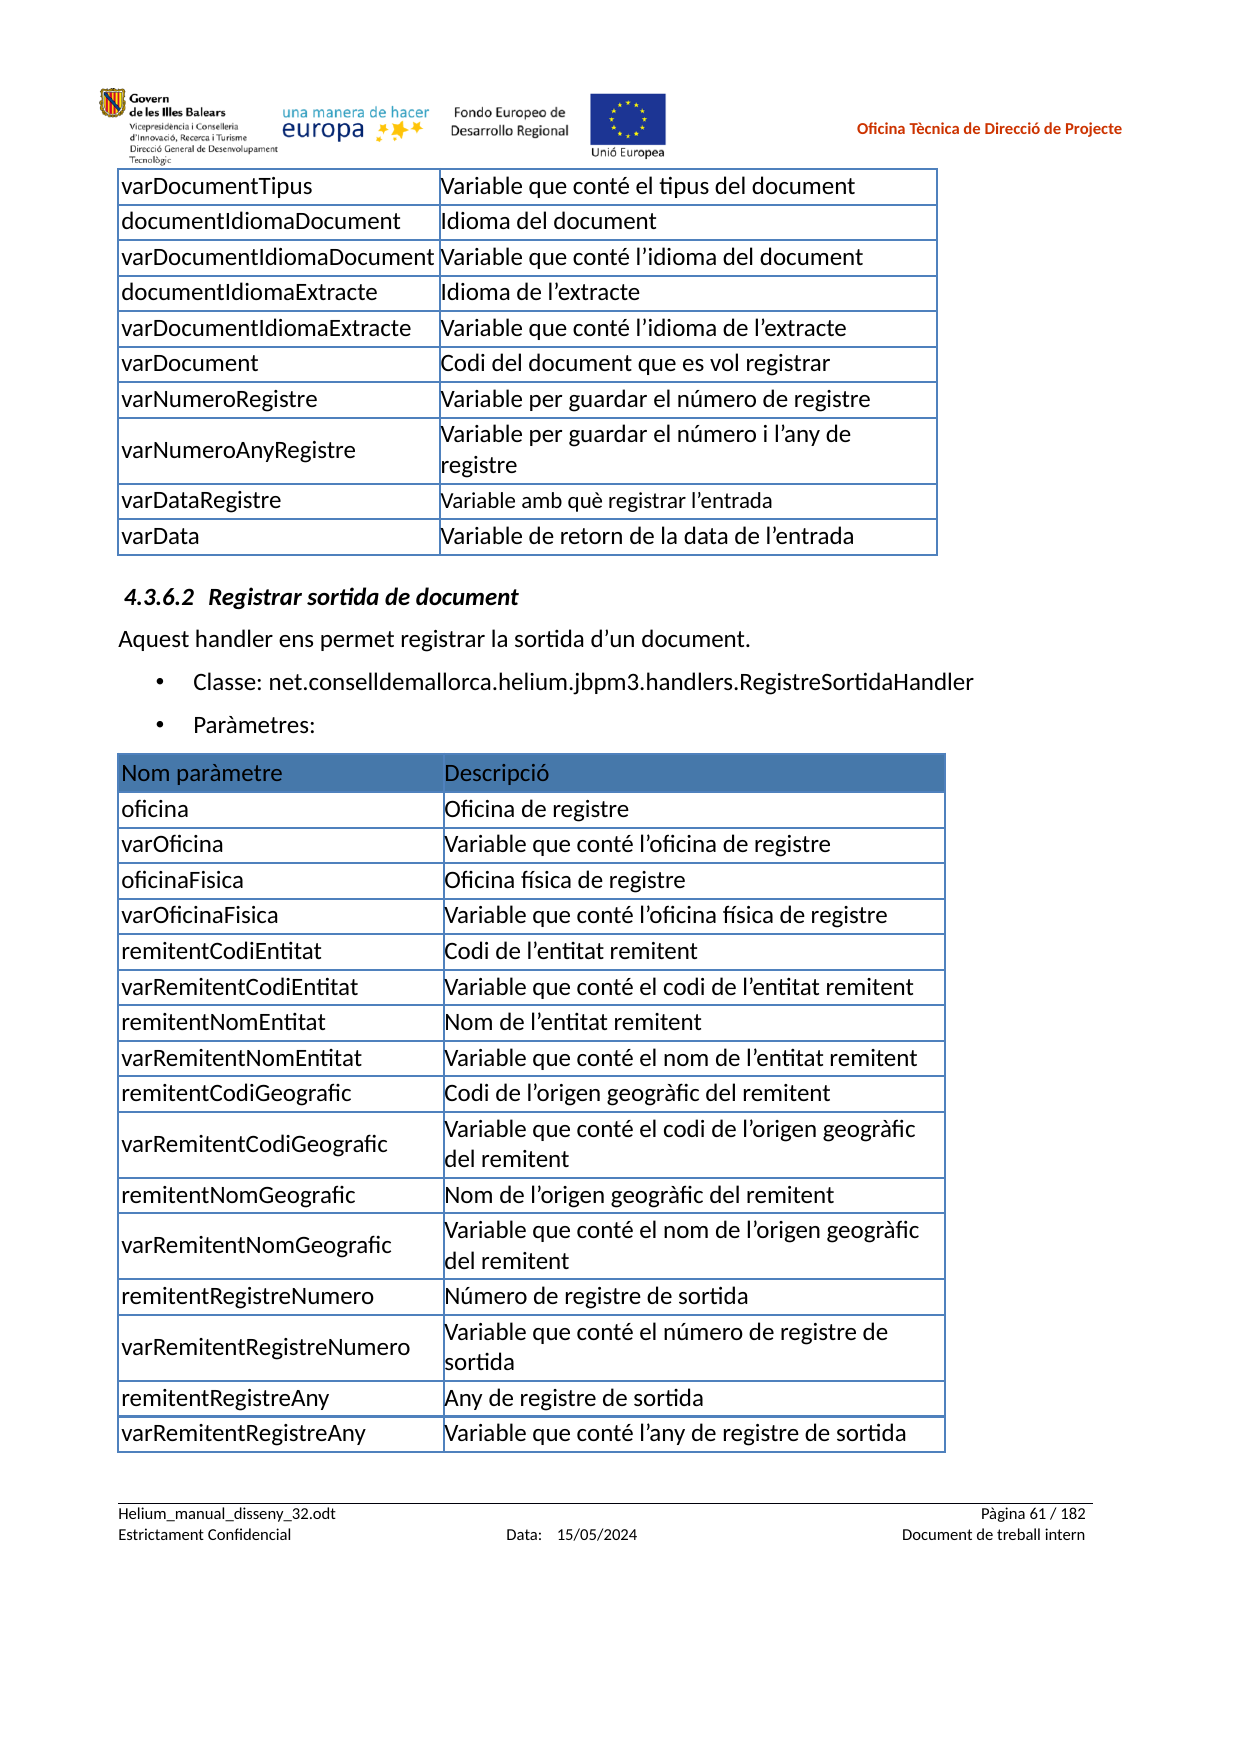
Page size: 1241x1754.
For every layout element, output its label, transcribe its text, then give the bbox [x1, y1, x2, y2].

table_cell Nom de l’entitat remitent [445, 1006, 944, 1040]
table_cell Número de registre de sortida [445, 1280, 944, 1314]
list Classe: net.conselldemallorca.helium.jbpm3.handlers.RegistreSortidaHandler [156, 667, 1122, 697]
table_cell varRemitentRegistreAny [119, 1418, 443, 1451]
table_cell Variable per guardar el número i l’any de registre [441, 419, 936, 483]
table_cell varDocument [119, 348, 439, 381]
table_cell Variable que conté el número de registre de sortida [445, 1316, 944, 1380]
text Aquest handler ens permet registrar la sortida d’un document. [118, 623, 1122, 654]
table_cell oficinaFisica [119, 864, 443, 898]
table_cell remitentNomGeografic [119, 1179, 443, 1212]
table_cell Codi de l’entitat remitent [445, 935, 944, 969]
table_cell Variable que conté l’idioma de l’extracte [441, 312, 936, 346]
table_cell documentIdiomaExtracte [119, 277, 439, 310]
table_cell Variable amb què registrar l’entrada [441, 485, 936, 518]
table_cell remitentNomEntitat [119, 1006, 443, 1040]
table_cell oficina [119, 793, 443, 827]
table_cell Variable que conté l’oficina física de registre [445, 900, 944, 933]
table_cell Idioma de l’extracte [441, 277, 936, 310]
table_cell Variable que conté l’any de registre de sortida [445, 1418, 944, 1451]
table_cell Oficina de registre [445, 793, 944, 827]
subtitle Registrar sortida de document [118, 581, 1122, 611]
table_cell Variable que conté el nom de l’entitat remitent [445, 1042, 944, 1075]
table_cell Any de registre de sortida [445, 1382, 944, 1415]
table_cell varDocumentTipus [119, 170, 439, 203]
table_cell varNumeroRegistre [119, 383, 439, 417]
table_header Descripció [445, 755, 944, 791]
table_cell varRemitentCodiGeografic [119, 1113, 443, 1177]
table_cell varNumeroAnyRegistre [119, 419, 439, 483]
table_cell remitentCodiGeografic [119, 1077, 443, 1111]
table_cell varDocumentIdiomaDocument [119, 241, 439, 274]
table_cell varRemitentNomEntitat [119, 1042, 443, 1075]
table_cell Variable que conté l’oficina de registre [445, 829, 944, 862]
list Paràmetres: [156, 709, 1122, 740]
table_cell Variable per guardar el número de registre [441, 383, 936, 417]
table_cell Variable que conté el tipus del document [441, 170, 936, 203]
table_cell Variable que conté l’idioma del document [441, 241, 936, 274]
table_cell Variable que conté el codi de l’origen geogràfic del remitent [445, 1113, 944, 1177]
table_cell Codi de l’origen geogràfic del remitent [445, 1077, 944, 1111]
table_cell remitentRegistreAny [119, 1382, 443, 1415]
picture [99, 87, 668, 166]
table_cell Variable que conté el nom de l’origen geogràfic del remitent [445, 1214, 944, 1278]
table_cell Variable que conté el codi de l’entitat remitent [445, 971, 944, 1004]
table_cell varData [119, 520, 439, 554]
table_cell Idioma del document [441, 206, 936, 239]
table_cell varRemitentNomGeografic [119, 1214, 443, 1278]
table_cell Codi del document que es vol registrar [441, 348, 936, 381]
table_cell remitentRegistreNumero [119, 1280, 443, 1314]
table_cell varRemitentCodiEntitat [119, 971, 443, 1004]
table_cell remitentCodiEntitat [119, 935, 443, 969]
table_cell documentIdiomaDocument [119, 206, 439, 239]
table_cell varOficinaFisica [119, 900, 443, 933]
table_cell varDocumentIdiomaExtracte [119, 312, 439, 346]
table_cell varRemitentRegistreNumero [119, 1316, 443, 1380]
table_cell varDataRegistre [119, 485, 439, 518]
table_cell varOficina [119, 829, 443, 862]
table_cell Nom de l’origen geogràfic del remitent [445, 1179, 944, 1212]
table_header Nom paràmetre [119, 755, 443, 791]
table_cell Variable de retorn de la data de l’entrada [441, 520, 936, 554]
table_cell Oficina física de registre [445, 864, 944, 898]
